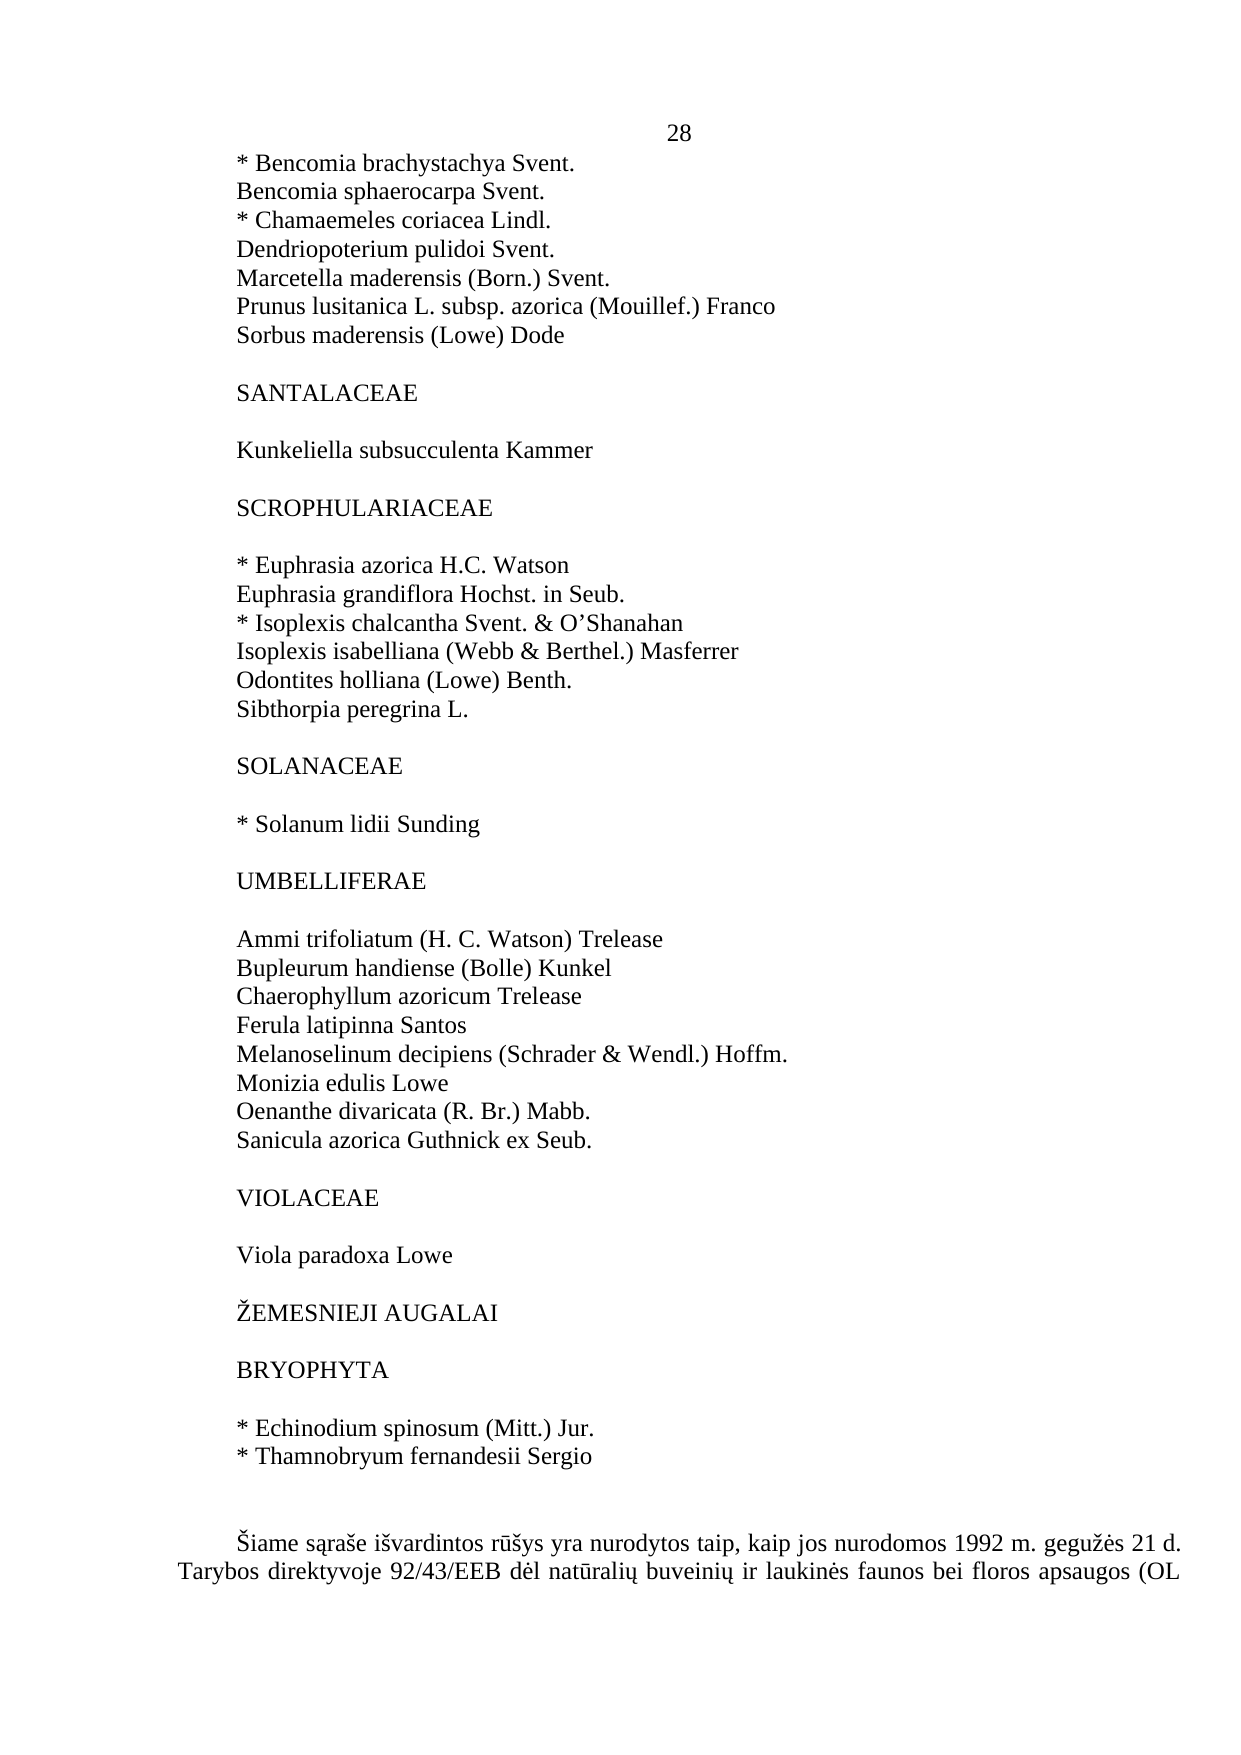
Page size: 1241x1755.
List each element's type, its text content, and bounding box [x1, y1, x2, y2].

text Monizia edulis Lowe [177, 1068, 1181, 1096]
text Oenanthe divaricata (R. Br.) Mabb. [177, 1096, 1181, 1125]
text Sorbus maderensis (Lowe) Dode [177, 320, 1181, 349]
text Sibthorpia peregrina L. [177, 694, 1181, 723]
text SCROPHULARIACEAE [177, 493, 1181, 521]
text * Echinodium spinosum (Mitt.) Jur. [177, 1413, 1181, 1441]
text * Thamnobryum fernandesii Sergio [177, 1441, 1181, 1470]
text Viola paradoxa Lowe [177, 1240, 1181, 1269]
text Kunkeliella subsucculenta Kammer [177, 435, 1181, 464]
text Marcetella maderensis (Born.) Svent. [177, 263, 1181, 291]
text Bupleurum handiense (Bolle) Kunkel [177, 953, 1181, 981]
text ŽEMESNIEJI AUGALAI [177, 1298, 1181, 1326]
text Odontites holliana (Lowe) Benth. [177, 665, 1181, 694]
text * Euphrasia azorica H.C. Watson [177, 550, 1181, 579]
text BRYOPHYTA [177, 1355, 1181, 1384]
text Euphrasia grandiflora Hochst. in Seub. [177, 579, 1181, 608]
text Ammi trifoliatum (H. C. Watson) Trelease [177, 924, 1181, 953]
text Ferula latipinna Santos [177, 1010, 1181, 1039]
text * Bencomia brachystachya Svent. [177, 148, 1181, 176]
text Dendriopoterium pulidoi Svent. [177, 234, 1181, 263]
text * Isoplexis chalcantha Svent. & O’Shanahan [177, 608, 1181, 636]
text Sanicula azorica Guthnick ex Seub. [177, 1125, 1181, 1154]
text Isoplexis isabelliana (Webb & Berthel.) Masferrer [177, 636, 1181, 665]
text VIOLACEAE [177, 1183, 1181, 1211]
text * Chamaemeles coriacea Lindl. [177, 205, 1181, 234]
text SOLANACEAE [177, 751, 1181, 780]
text Melanoselinum decipiens (Schrader & Wendl.) Hoffm. [177, 1039, 1181, 1068]
text UMBELLIFERAE [177, 866, 1181, 895]
text Prunus lusitanica L. subsp. azorica (Mouillef.) Franco [177, 291, 1181, 320]
text * Solanum lidii Sunding [177, 809, 1181, 838]
text Chaerophyllum azoricum Trelease [177, 981, 1181, 1010]
text Bencomia sphaerocarpa Svent. [177, 176, 1181, 205]
text SANTALACEAE [177, 378, 1181, 406]
text Šiame sąraše išvardintos rūšys yra nurodytos taip, kaip jos nurodomos 1992 m. gegužės 21 d. Tarybos direktyvoje 92/43/EEB dėl natūralių buveinių ir laukinės faunos bei floros apsaugos (OL [177, 1528, 1181, 1585]
